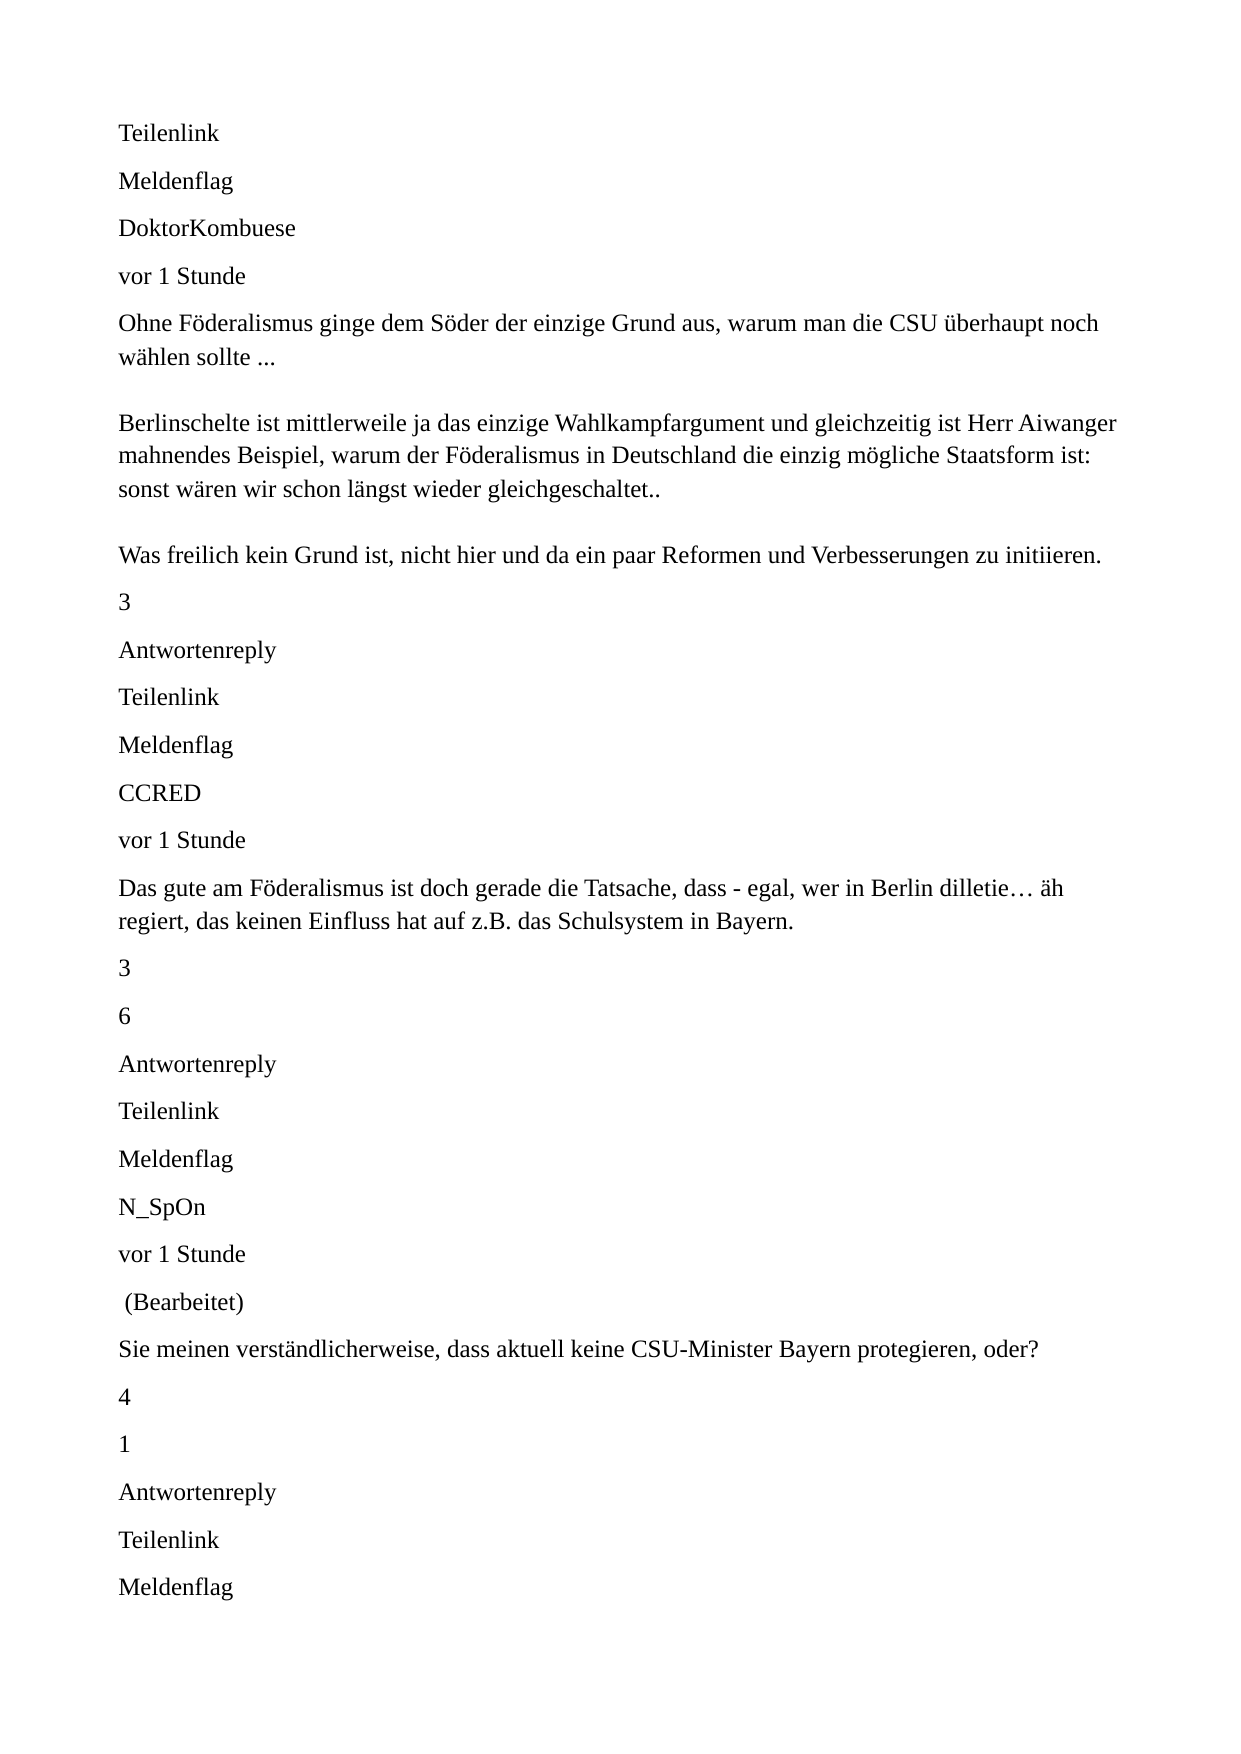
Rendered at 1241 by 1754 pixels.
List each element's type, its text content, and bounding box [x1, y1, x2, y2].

text Antwortenreply [118, 1477, 1122, 1506]
text Teilenlink [118, 118, 1122, 147]
text (Bearbeitet) [118, 1287, 1122, 1316]
text Sie meinen verständlicherweise, dass aktuell keine CSU-Minister Bayern protegieren, oder? [118, 1334, 1122, 1363]
text vor 1 Stunde [118, 825, 1122, 854]
text CCRED [118, 778, 1122, 806]
text vor 1 Stunde [118, 261, 1122, 290]
text vor 1 Stunde [118, 1239, 1122, 1268]
text Ohne Föderalismus ginge dem Söder der einzige Grund aus, warum man die CSU überhaupt noch wählen sollte ... Berlinschelte ist mittlerweile ja das einzige Wahlkampfargument und gleichzeitig ist Herr Aiwanger mahnendes Beispiel, warum der Föderalismus in Deutschland die einzig mögliche Staatsform ist: sonst wären wir schon längst wieder gleichgeschaltet.. Was freilich kein Grund ist, nicht hier und da ein paar Reformen und Verbesserungen zu initiieren. [118, 308, 1122, 568]
text Meldenflag [118, 730, 1122, 759]
text Antwortenreply [118, 635, 1122, 664]
text Antwortenreply [118, 1049, 1122, 1077]
text 4 [118, 1382, 1122, 1411]
text Teilenlink [118, 682, 1122, 711]
text Teilenlink [118, 1525, 1122, 1553]
text Meldenflag [118, 1572, 1122, 1601]
text Das gute am Föderalismus ist doch gerade die Tatsache, dass - egal, wer in Berlin dilletie… äh regiert, das keinen Einfluss hat auf z.B. das Schulsystem in Bayern. [118, 873, 1122, 935]
text N_SpOn [118, 1192, 1122, 1220]
text Teilenlink [118, 1096, 1122, 1125]
text 6 [118, 1001, 1122, 1030]
text 3 [118, 953, 1122, 982]
text 1 [118, 1429, 1122, 1458]
text Meldenflag [118, 1144, 1122, 1173]
text 3 [118, 587, 1122, 616]
text DoktorKombuese [118, 213, 1122, 242]
text Meldenflag [118, 166, 1122, 194]
